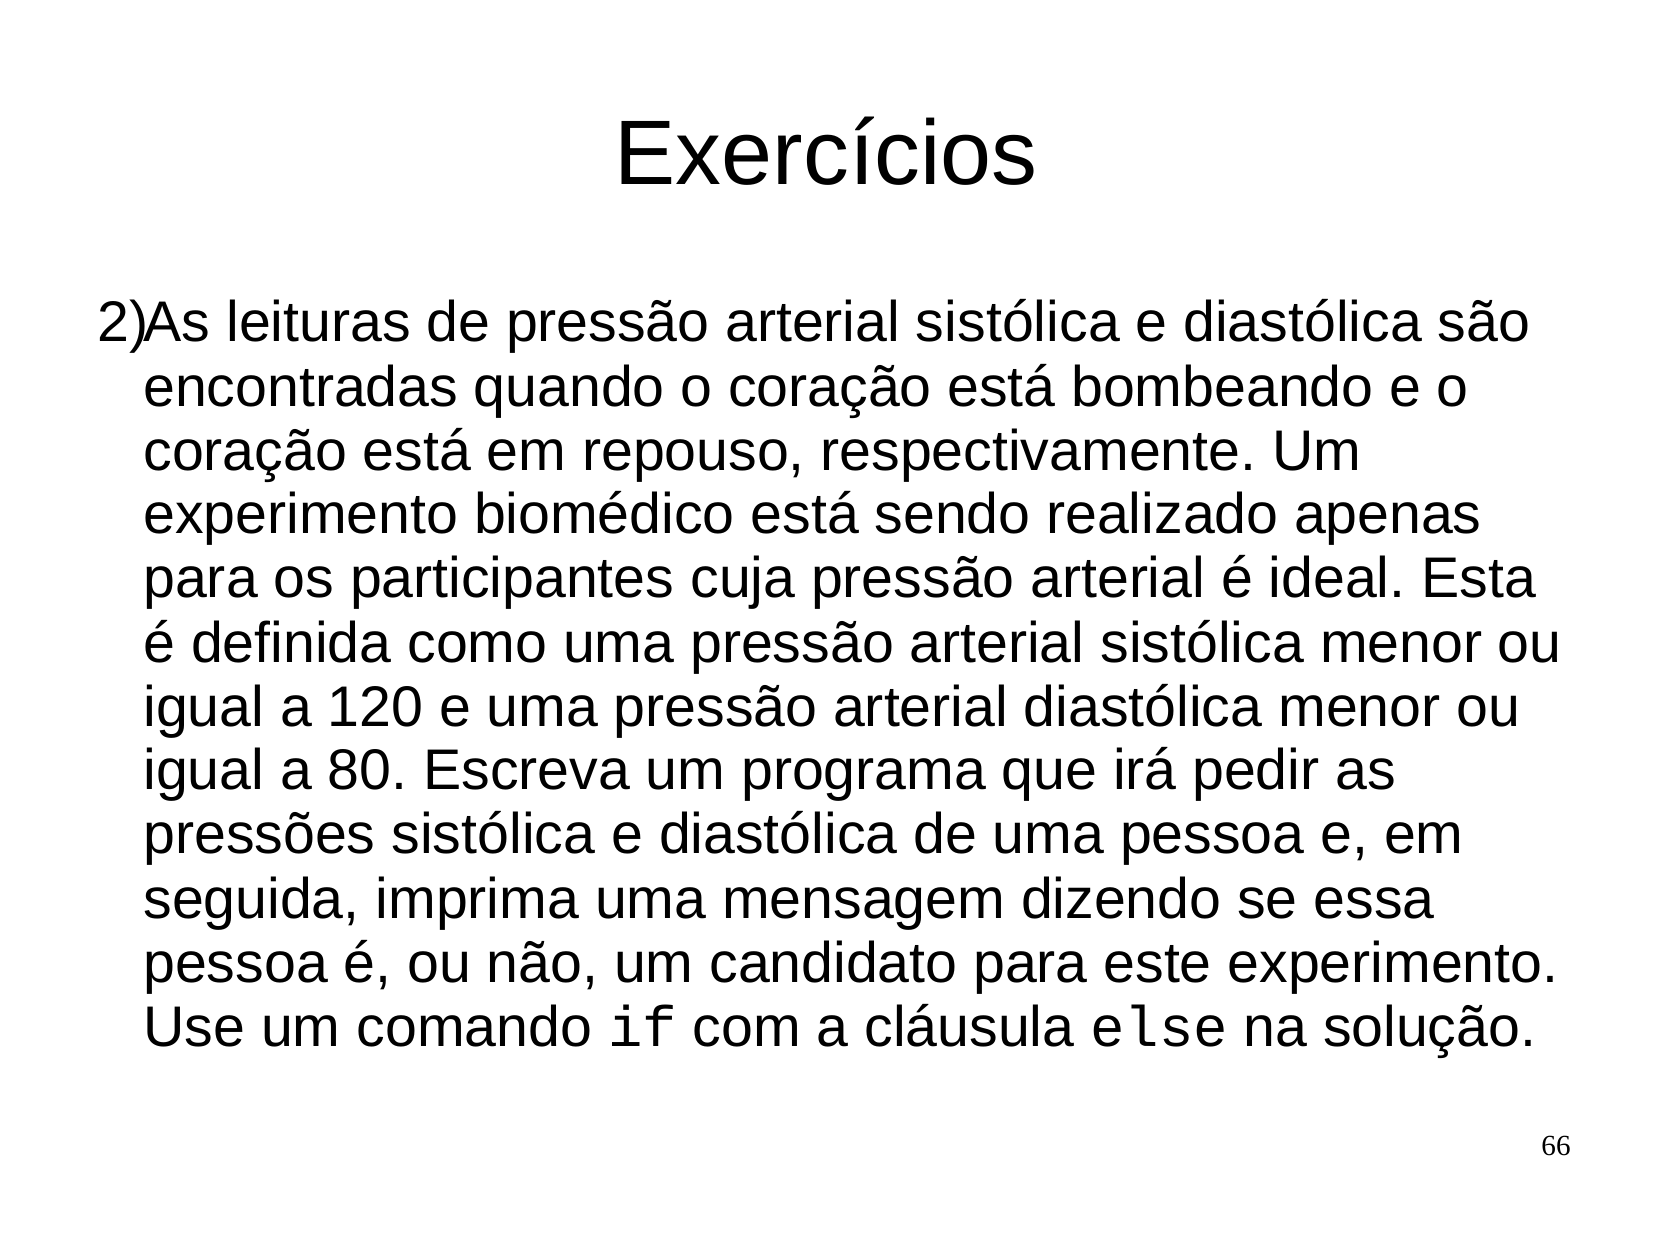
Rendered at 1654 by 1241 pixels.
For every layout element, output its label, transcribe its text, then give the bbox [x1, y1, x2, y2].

list As leituras de pressão arterial sistólica e diastólica são encontradas quando o coração está bombeando e o coração está em repouso, respectivamente. Um experimento biomédico está sendo realizado apenas para os participantes cuja pressão arterial é ideal. Esta é definida como uma pressão arterial sistólica menor ou igual a 120 e uma pressão arterial diastólica menor ou igual a 80. Escreva um programa que irá pedir as pressões sistólica e diastólica de uma pessoa e, em seguida, imprima uma mensagem dizendo se essa pessoa é, ou não, um candidato para este experimento. Use um comando if com a cláusula else na solução. [82, 290, 1571, 1123]
title Exercícios [82, 49, 1571, 257]
